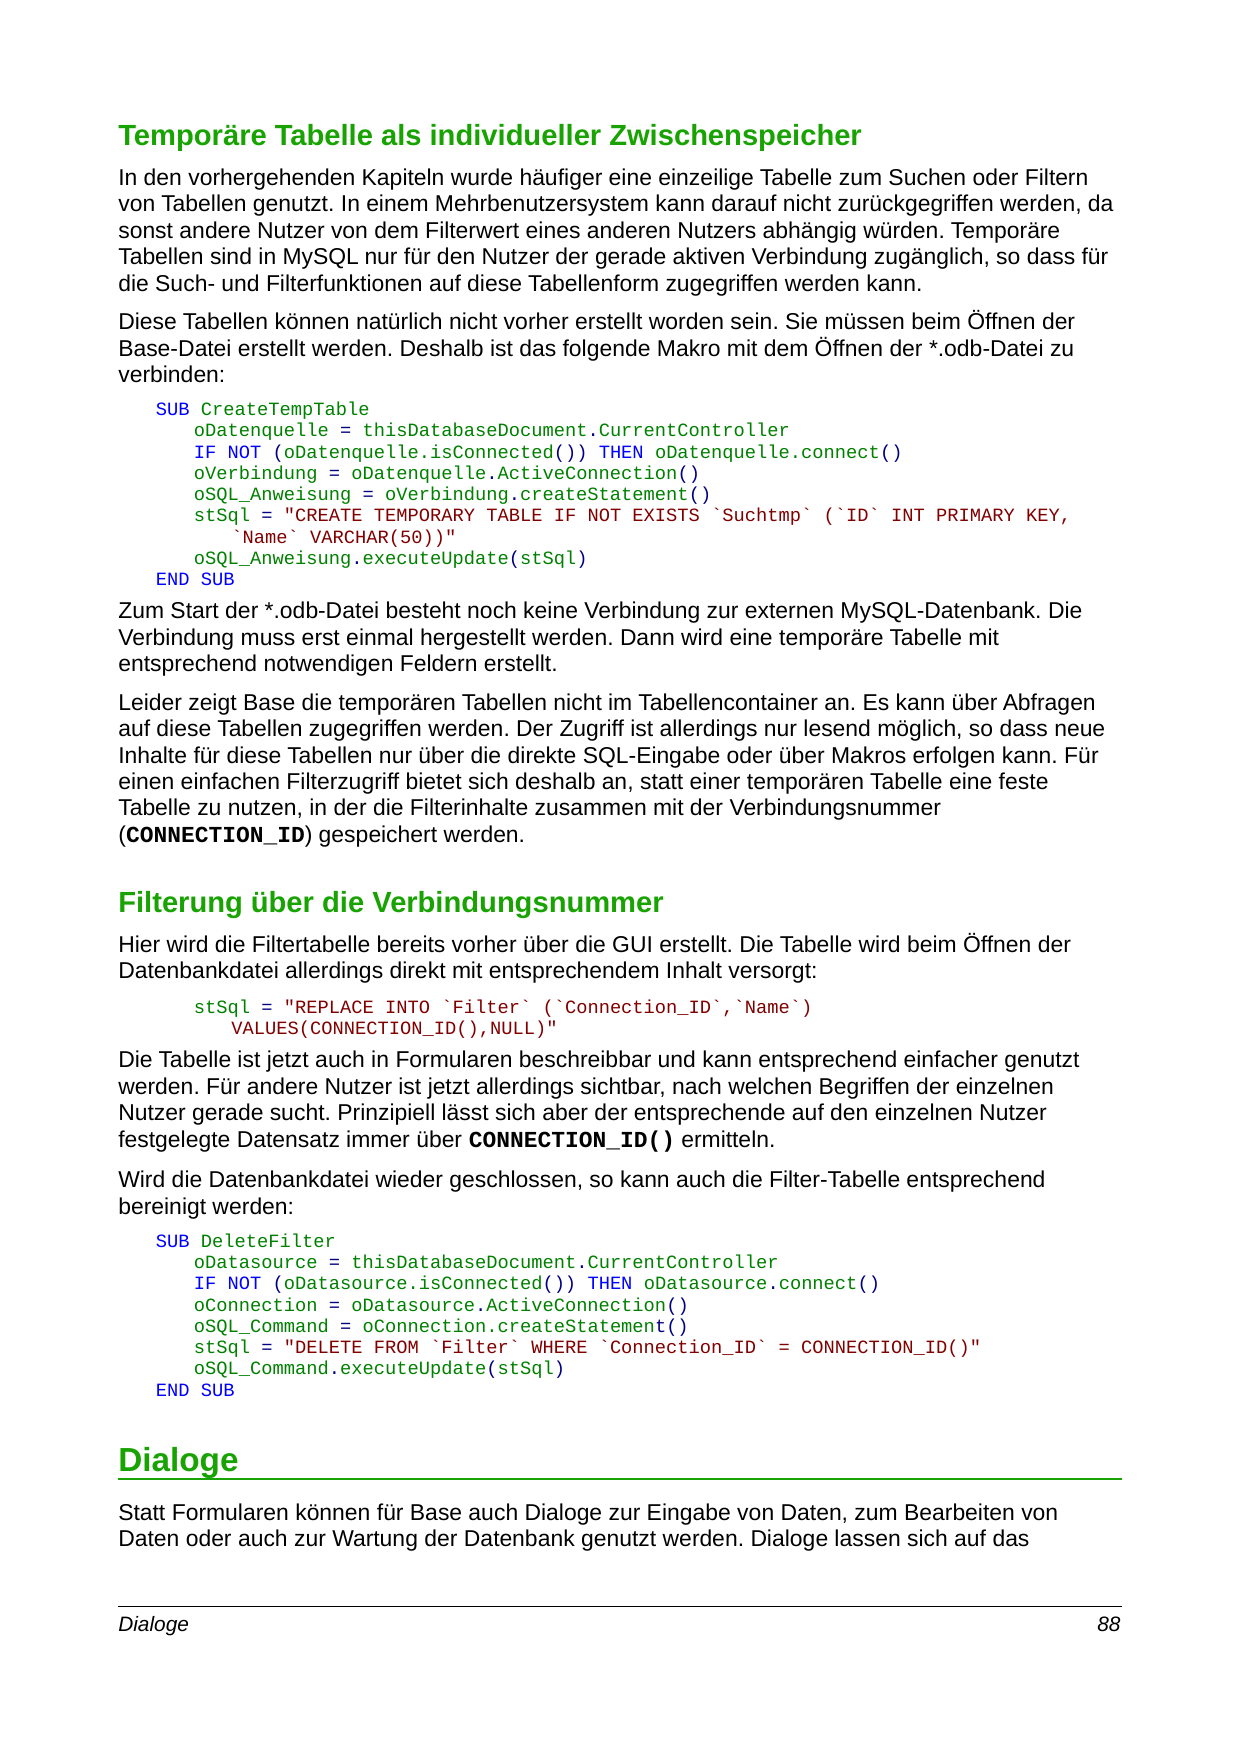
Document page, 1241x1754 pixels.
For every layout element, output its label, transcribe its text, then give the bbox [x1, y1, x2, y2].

text In den vorhergehenden Kapiteln wurde häufiger eine einzeilige Tabelle zum Suchen oder Filtern von Tabellen genutzt. In einem Mehrbenutzersystem kann darauf nicht zurückgegriffen werden, da sonst andere Nutzer von dem Filterwert eines anderen Nutzers abhängig würden. Temporäre Tabellen sind in MySQL nur für den Nutzer der gerade aktiven Verbindung zugänglich, so dass für die Such- und Filterfunktionen auf diese Tabellenform zugegriffen werden kann. [118, 164, 1122, 296]
subtitle Filterung über die Verbindungsnummer [118, 884, 1122, 918]
text Wird die Datenbankdatei wieder geschlossen, so kann auch die Filter-Tabelle entsprechend bereinigt werden: [118, 1166, 1122, 1219]
text Die Tabelle ist jetzt auch in Formularen beschreibbar und kann entsprechend einfacher genutzt werden. Für andere Nutzer ist jetzt allerdings sichtbar, nach welchen Begriffen der einzelnen Nutzer gerade sucht. Prinzipiell lässt sich aber der entsprechende auf den einzelnen Nutzer festgelegte Datensatz immer über CONNECTION_ID() ermitteln. [118, 1046, 1122, 1154]
text oSQL_Anweisung.executeUpdate(stSql) [156, 549, 1122, 570]
text oSQL_Anweisung = oVerbindung.createStatement() [156, 485, 1122, 506]
text Zum Start der *.odb-Datei besteht noch keine Verbindung zur externen MySQL-Datenbank. Die Verbindung muss erst einmal hergestellt werden. Dann wird eine temporäre Tabelle mit entsprechend notwendigen Feldern erstellt. [118, 597, 1122, 676]
text END SUB [156, 570, 1122, 591]
text stSql = "CREATE TEMPORARY TABLE IF NOT EXISTS `Suchtmp` (`ID` INT PRIMARY KEY, [156, 506, 1122, 527]
text `Name` VARCHAR(50))" [156, 527, 1122, 549]
text IF NOT (oDatenquelle.isConnected()) THEN oDatenquelle.connect() [156, 442, 1122, 464]
subtitle Temporäre Tabelle als individueller Zwischenspeicher [118, 118, 1122, 152]
text stSql = "DELETE FROM `Filter` WHERE `Connection_ID` = CONNECTION_ID()" [156, 1338, 1122, 1359]
text oSQL_Command = oConnection.createStatement() [156, 1317, 1122, 1338]
text SUB CreateTempTable [156, 400, 1122, 421]
text oVerbindung = oDatenquelle.ActiveConnection() [156, 464, 1122, 485]
text oConnection = oDatasource.ActiveConnection() [156, 1295, 1122, 1317]
subtitle Dialoge [118, 1440, 1122, 1478]
text stSql = "REPLACE INTO `Filter` (`Connection_ID`,`Name`) VALUES(CONNECTION_ID(),NULL)" [156, 996, 1122, 1040]
text SUB DeleteFilter [156, 1232, 1122, 1253]
text IF NOT (oDatasource.isConnected()) THEN oDatasource.connect() [156, 1274, 1122, 1295]
text oDatenquelle = thisDatabaseDocument.CurrentController [156, 421, 1122, 442]
text oSQL_Command.executeUpdate(stSql) [156, 1359, 1122, 1380]
text Diese Tabellen können natürlich nicht vorher erstellt worden sein. Sie müssen beim Öffnen der Base-Datei erstellt werden. Deshalb ist das folgende Makro mit dem Öffnen der *.odb-Datei zu verbinden: [118, 308, 1122, 387]
text Leider zeigt Base die temporären Tabellen nicht im Tabellencontainer an. Es kann über Abfragen auf diese Tabellen zugegriffen werden. Der Zugriff ist allerdings nur lesend möglich, so dass neue Inhalte für diese Tabellen nur über die direkte SQL-Eingabe oder über Makros erfolgen kann. Für einen einfachen Filterzugriff bietet sich deshalb an, statt einer temporären Tabelle eine feste Tabelle zu nutzen, in der die Filterinhalte zusammen mit der Verbindungsnummer (CONNECTION_ID) gespeichert werden. [118, 689, 1122, 849]
text END SUB [156, 1380, 1122, 1402]
text Hier wird die Filtertabelle bereits vorher über die GUI erstellt. Die Tabelle wird beim Öffnen der Datenbankdatei allerdings direkt mit entsprechendem Inhalt versorgt: [118, 931, 1122, 983]
text Statt Formularen können für Base auch Dialoge zur Eingabe von Daten, zum Bearbeiten von Daten oder auch zur Wartung der Datenbank genutzt werden. Dialoge lassen sich auf das [118, 1499, 1122, 1552]
text oDatasource = thisDatabaseDocument.CurrentController [156, 1253, 1122, 1274]
